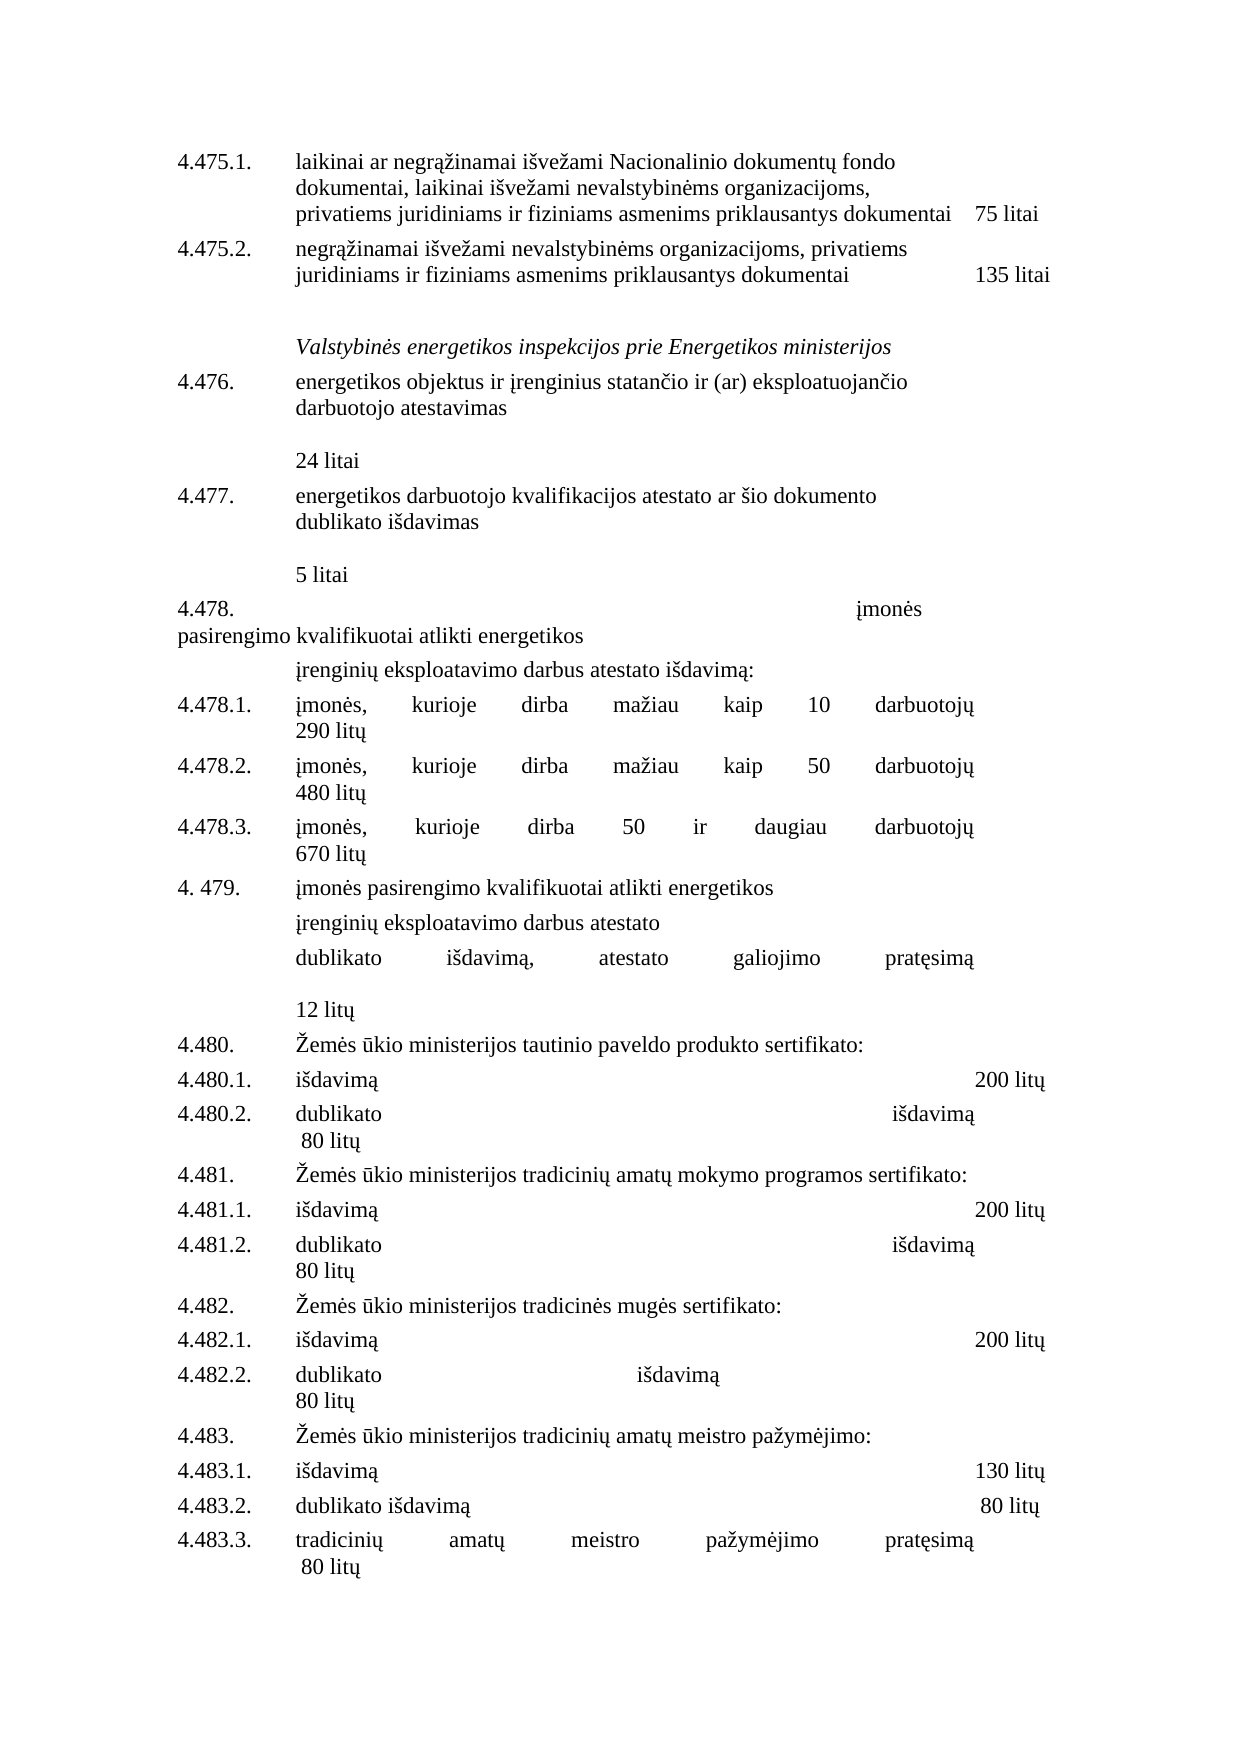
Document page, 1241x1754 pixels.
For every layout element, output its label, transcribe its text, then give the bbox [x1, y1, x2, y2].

text 4.480. Žemės ūkio ministerijos tautinio paveldo produkto sertifikato: [177, 1031, 1122, 1057]
text 4.483. Žemės ūkio ministerijos tradicinių amatų meistro pažymėjimo: [177, 1422, 1122, 1449]
text 4.483.1. išdavimą 130 litų [177, 1457, 1122, 1483]
text 4.478.1. įmonės, kurioje dirba mažiau kaip 10 darbuotojų 290 litų [177, 691, 974, 744]
text 4.481.1. išdavimą 200 litų [177, 1196, 1122, 1222]
text 4.475.1. laikinai ar negrąžinamai išvežami Nacionalinio dokumentų fondo dokumentai, laikinai išvežami nevalstybinėms organizacijoms, privatiems juridiniams ir fiziniams asmenims priklausantys dokumentai 75 litai [177, 148, 1122, 227]
text 4.481.2. dublikato išdavimą 80 litų [177, 1231, 974, 1283]
text įrenginių eksploatavimo darbus atestato [177, 909, 974, 935]
text 4.480.1. išdavimą 200 litų [177, 1066, 1122, 1092]
text 4.477. energetikos darbuotojo kvalifikacijos atestato ar šio dokumento dublikato išdavimas 5 litai [177, 482, 974, 587]
text 4.482.2. dublikato išdavimą 80 litų [177, 1361, 974, 1414]
list įmonės pasirengimo kvalifikuotai atlikti energetikos [177, 595, 974, 648]
text įrenginių eksploatavimo darbus atestato išdavimą: [177, 656, 974, 683]
text 4.482. Žemės ūkio ministerijos tradicinės mugės sertifikato: [177, 1292, 1122, 1318]
text 4.481. Žemės ūkio ministerijos tradicinių amatų mokymo programos sertifikato: [177, 1161, 1122, 1188]
text 4.480.2. dublikato išdavimą 80 litų [177, 1100, 974, 1153]
text 4.483.2. dublikato išdavimą 80 litų [177, 1492, 1122, 1518]
text 4.475.2. negrąžinamai išvežami nevalstybinėms organizacijoms, privatiems juridiniams ir fiziniams asmenims priklausantys dokumentai 135 litai [177, 235, 1122, 288]
text 4.482.1. išdavimą 200 litų [177, 1327, 1122, 1353]
text 4.478.3. įmonės, kurioje dirba 50 ir daugiau darbuotojų 670 litų [177, 813, 974, 866]
text Valstybinės energetikos inspekcijos prie Energetikos ministerijos [177, 333, 1122, 359]
text 4. 479. įmonės pasirengimo kvalifikuotai atlikti energetikos [177, 874, 974, 901]
text 4.483.3. tradicinių amatų meistro pažymėjimo pratęsimą 80 litų [177, 1526, 974, 1579]
text 4.478.2. įmonės, kurioje dirba mažiau kaip 50 darbuotojų 480 litų [177, 752, 974, 805]
text dublikato išdavimą, atestato galiojimo pratęsimą 12 litų [177, 944, 974, 1023]
text 4.476. energetikos objektus ir įrenginius statančio ir (ar) eksploatuojančio darbuotojo atestavimas 24 litai [177, 368, 974, 473]
